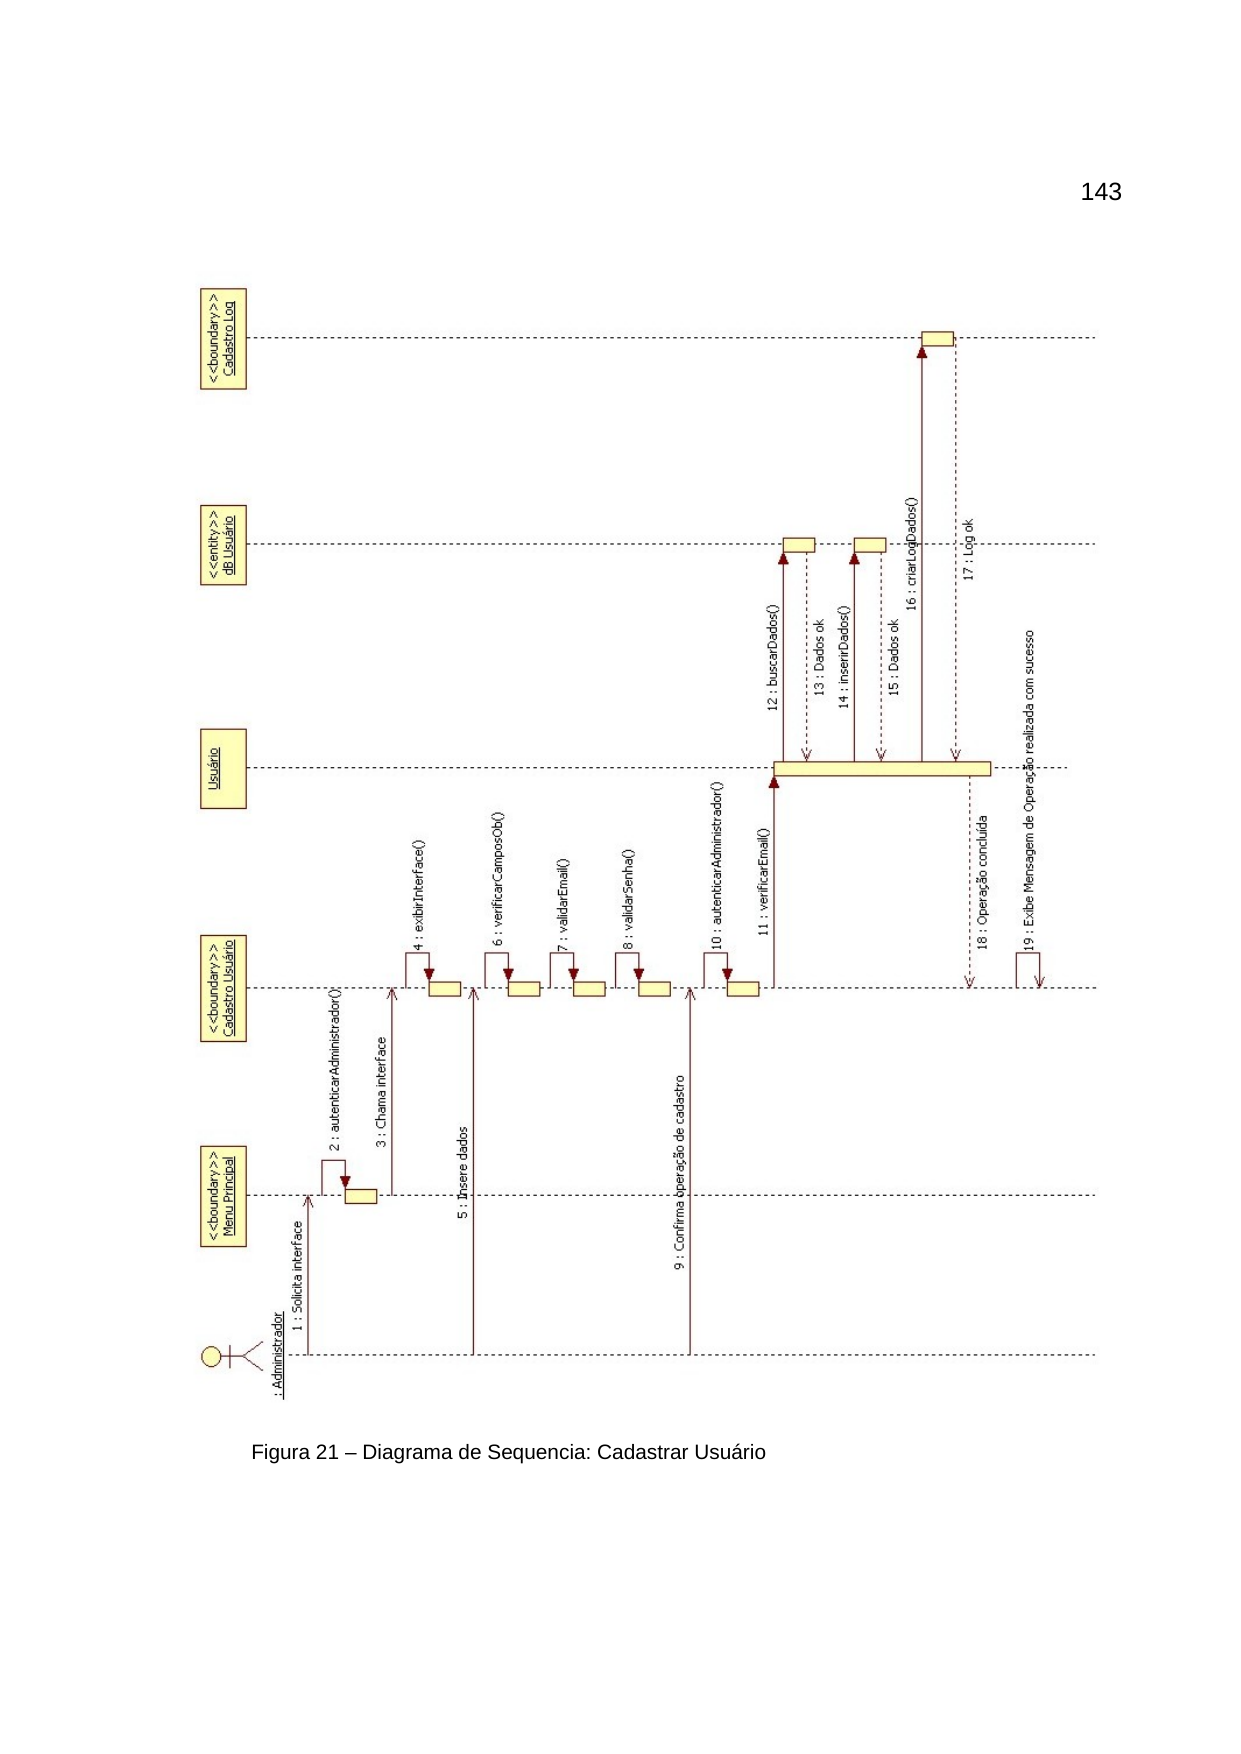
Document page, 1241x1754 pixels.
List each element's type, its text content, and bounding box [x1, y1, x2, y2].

picture [177, 265, 1123, 1429]
text Figura 21 – Diagrama de Sequencia: Cadastrar Usuário [177, 1429, 1122, 1464]
